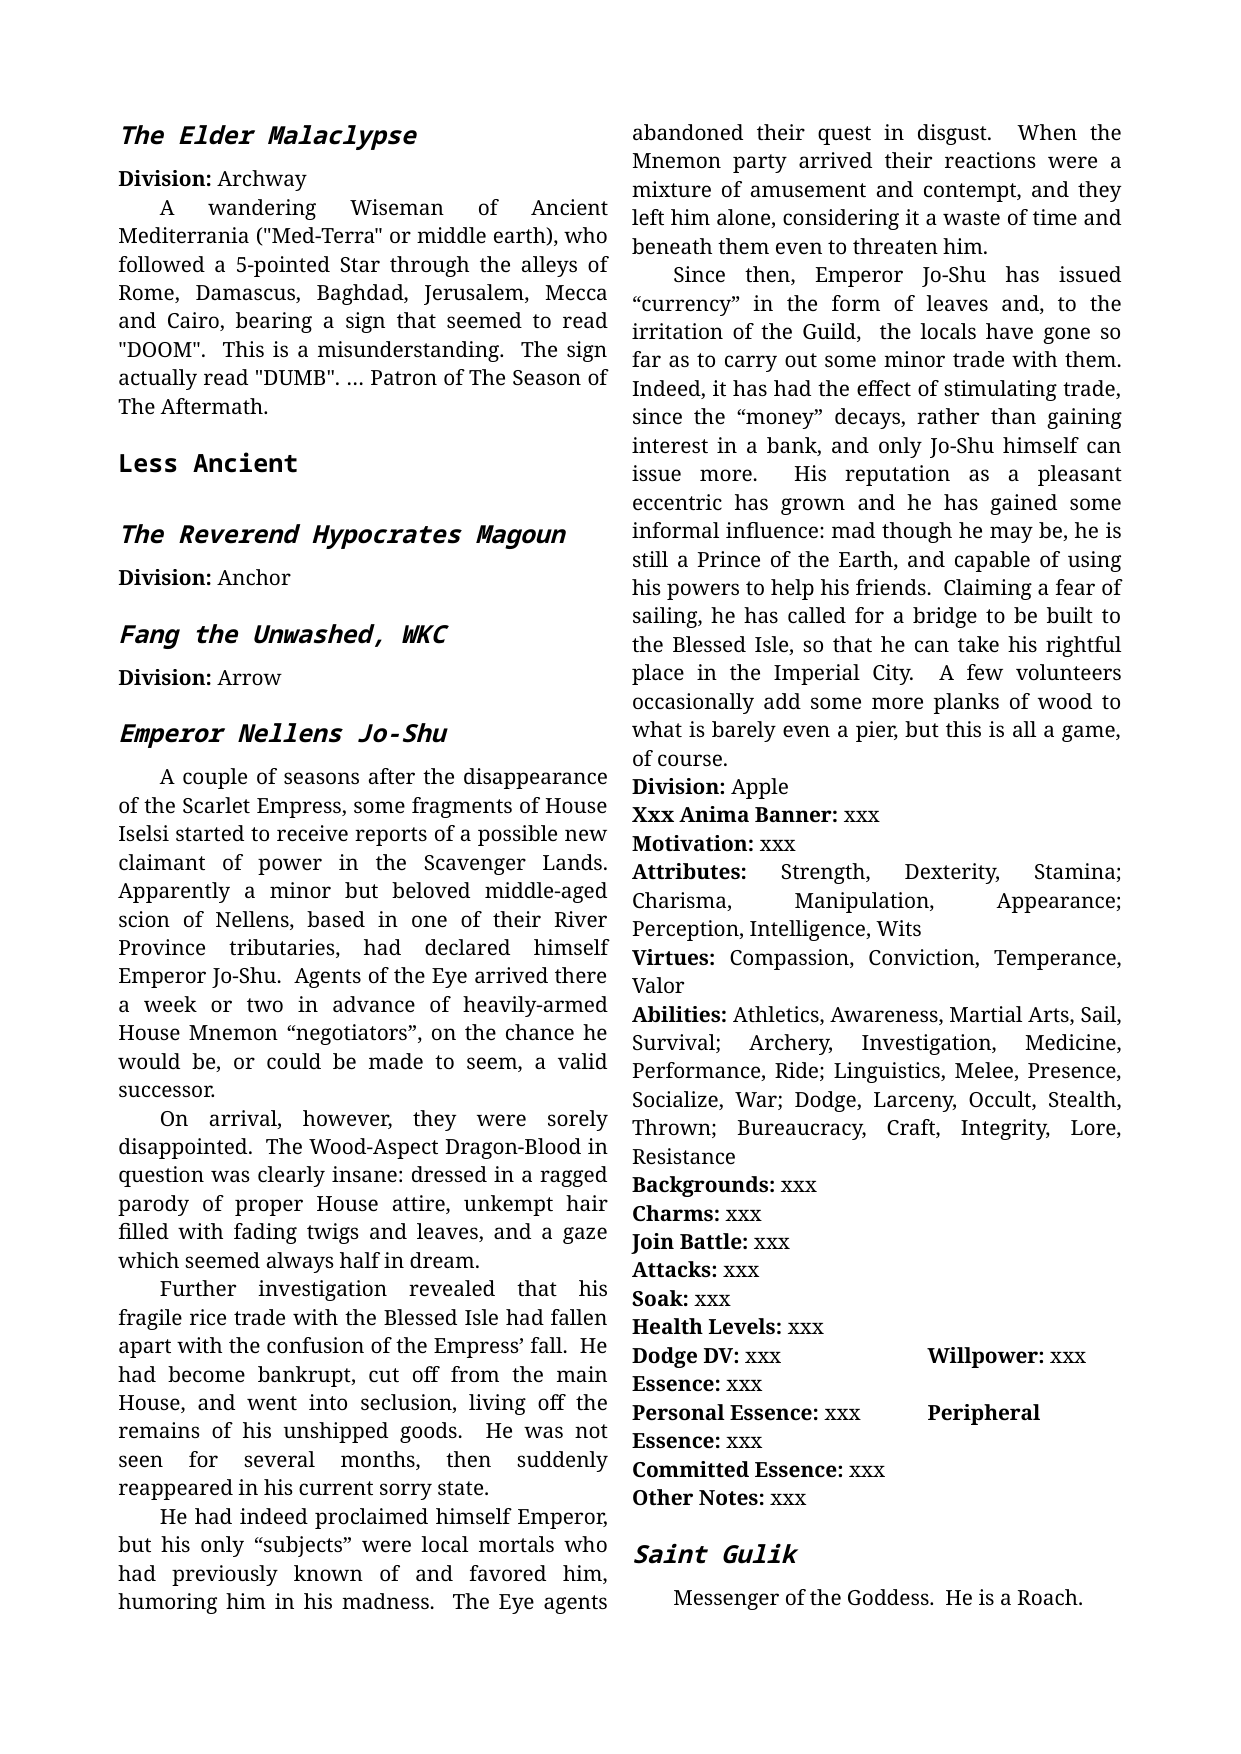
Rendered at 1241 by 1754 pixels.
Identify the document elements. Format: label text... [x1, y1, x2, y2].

text A couple of seasons after the disappearance of the Scarlet Empress, some fragments of House Iselsi started to receive reports of a possible new claimant of power in the Scavenger Lands. Apparently a minor but beloved middle-aged scion of Nellens, based in one of their River Province tributaries, had declared himself Emperor Jo-Shu. Agents of the Eye arrived there a week or two in advance of heavily-armed House Mnemon “negotiators”, on the chance he would be, or could be made to seem, a valid successor. [118, 762, 608, 1104]
text Join Battle: xxx [632, 1227, 1122, 1256]
text Further investigation revealed that his fragile rice trade with the Blessed Isle had fallen apart with the confusion of the Empress’ fall. He had become bankrupt, cut off from the main House, and went into seclusion, living off the remains of his unshipped goods. He was not seen for several months, then suddenly reappeared in his current sorry state. [118, 1274, 608, 1502]
text Other Notes: xxx [632, 1483, 1122, 1512]
subtitle The Reverend Hypocrates Magoun [118, 517, 608, 551]
text Division: Apple [632, 772, 1122, 801]
subtitle Fang the Unwashed, WKC [118, 617, 608, 650]
text Since then, Emperor Jo-Shu has issued “currency” in the form of leaves and, to the irritation of the Guild, the locals have gone so far as to carry out some minor trade with them. Indeed, it has had the effect of stimulating trade, since the “money” decays, rather than gaining interest in a bank, and only Jo-Shu himself can issue more. His reputation as a pleasant eccentric has grown and he has gained some informal influence: mad though he may be, he is still a Prince of the Earth, and capable of using his powers to help his friends. Claiming a fear of sailing, he has called for a bridge to be built to the Blessed Isle, so that he can take his rightful place in the Imperial City. A few volunteers occasionally add some more planks of wood to what is barely even a pier, but this is all a game, of course. [632, 260, 1122, 772]
text abandoned their quest in disgust. When the Mnemon party arrived their reactions were a mixture of amusement and contempt, and they left him alone, considering it a waste of time and beneath them even to threaten him. [632, 118, 1122, 260]
text A wandering Wiseman of Ancient Mediterrania ("Med-Terra" or middle earth), who followed a 5-pointed Star through the alleys of Rome, Damascus, Baghdad, Jerusalem, Mecca and Cairo, bearing a sign that seemed to read "DOOM". This is a misunderstanding. The sign actually read "DUMB". … Patron of The Season of The Aftermath. [118, 193, 608, 420]
subtitle The Elder Malaclypse [118, 118, 608, 152]
text He had indeed proclaimed himself Emperor, but his only “subjects” were local mortals who had previously known of and favored him, humoring him in his madness. The Eye agents [118, 1502, 608, 1616]
text Committed Essence: xxx [632, 1455, 1122, 1483]
text Essence: xxx [632, 1369, 1122, 1398]
text Soak: xxx [632, 1284, 1122, 1312]
text Attributes: Strength, Dexterity, Stamina; Charisma, Manipulation, Appearance; Perception, Intelligence, Wits [632, 857, 1122, 943]
text Division: Archway [118, 164, 608, 193]
subtitle Saint Gulik [632, 1537, 1122, 1570]
text Backgrounds: xxx [632, 1170, 1122, 1199]
subtitle Less Ancient [118, 445, 608, 479]
text On arrival, however, they were sorely disappointed. The Wood-Aspect Dragon-Blood in question was clearly insane: dressed in a ragged parody of proper House attire, unkempt hair filled with fading twigs and leaves, and a gaze which seemed always half in dream. [118, 1104, 608, 1274]
text Division: Anchor [118, 563, 608, 592]
text Charms: xxx [632, 1199, 1122, 1227]
text Motivation: xxx [632, 829, 1122, 857]
text Health Levels: xxx [632, 1312, 1122, 1341]
text Xxx Anima Banner: xxx [632, 801, 1122, 829]
text Messenger of the Goddess. He is a Roach. [632, 1583, 1122, 1611]
text Abilities: Athletics, Awareness, Martial Arts, Sail, Survival; Archery, Investigation, Medicine, Performance, Ride; Linguistics, Melee, Presence, Socialize, War; Dodge, Larceny, Occult, Stealth, Thrown; Bureaucracy, Craft, Integrity, Lore, Resistance [632, 1000, 1122, 1170]
text Attacks: xxx [632, 1256, 1122, 1284]
text Personal Essence: xxx Peripheral Essence: xxx [632, 1398, 1122, 1455]
text Division: Arrow [118, 663, 608, 691]
text Virtues: Compassion, Conviction, Temperance, Valor [632, 943, 1122, 1000]
text Dodge DV: xxx Willpower: xxx [632, 1341, 1122, 1369]
subtitle Emperor Nellens Jo-Shu [118, 716, 608, 750]
